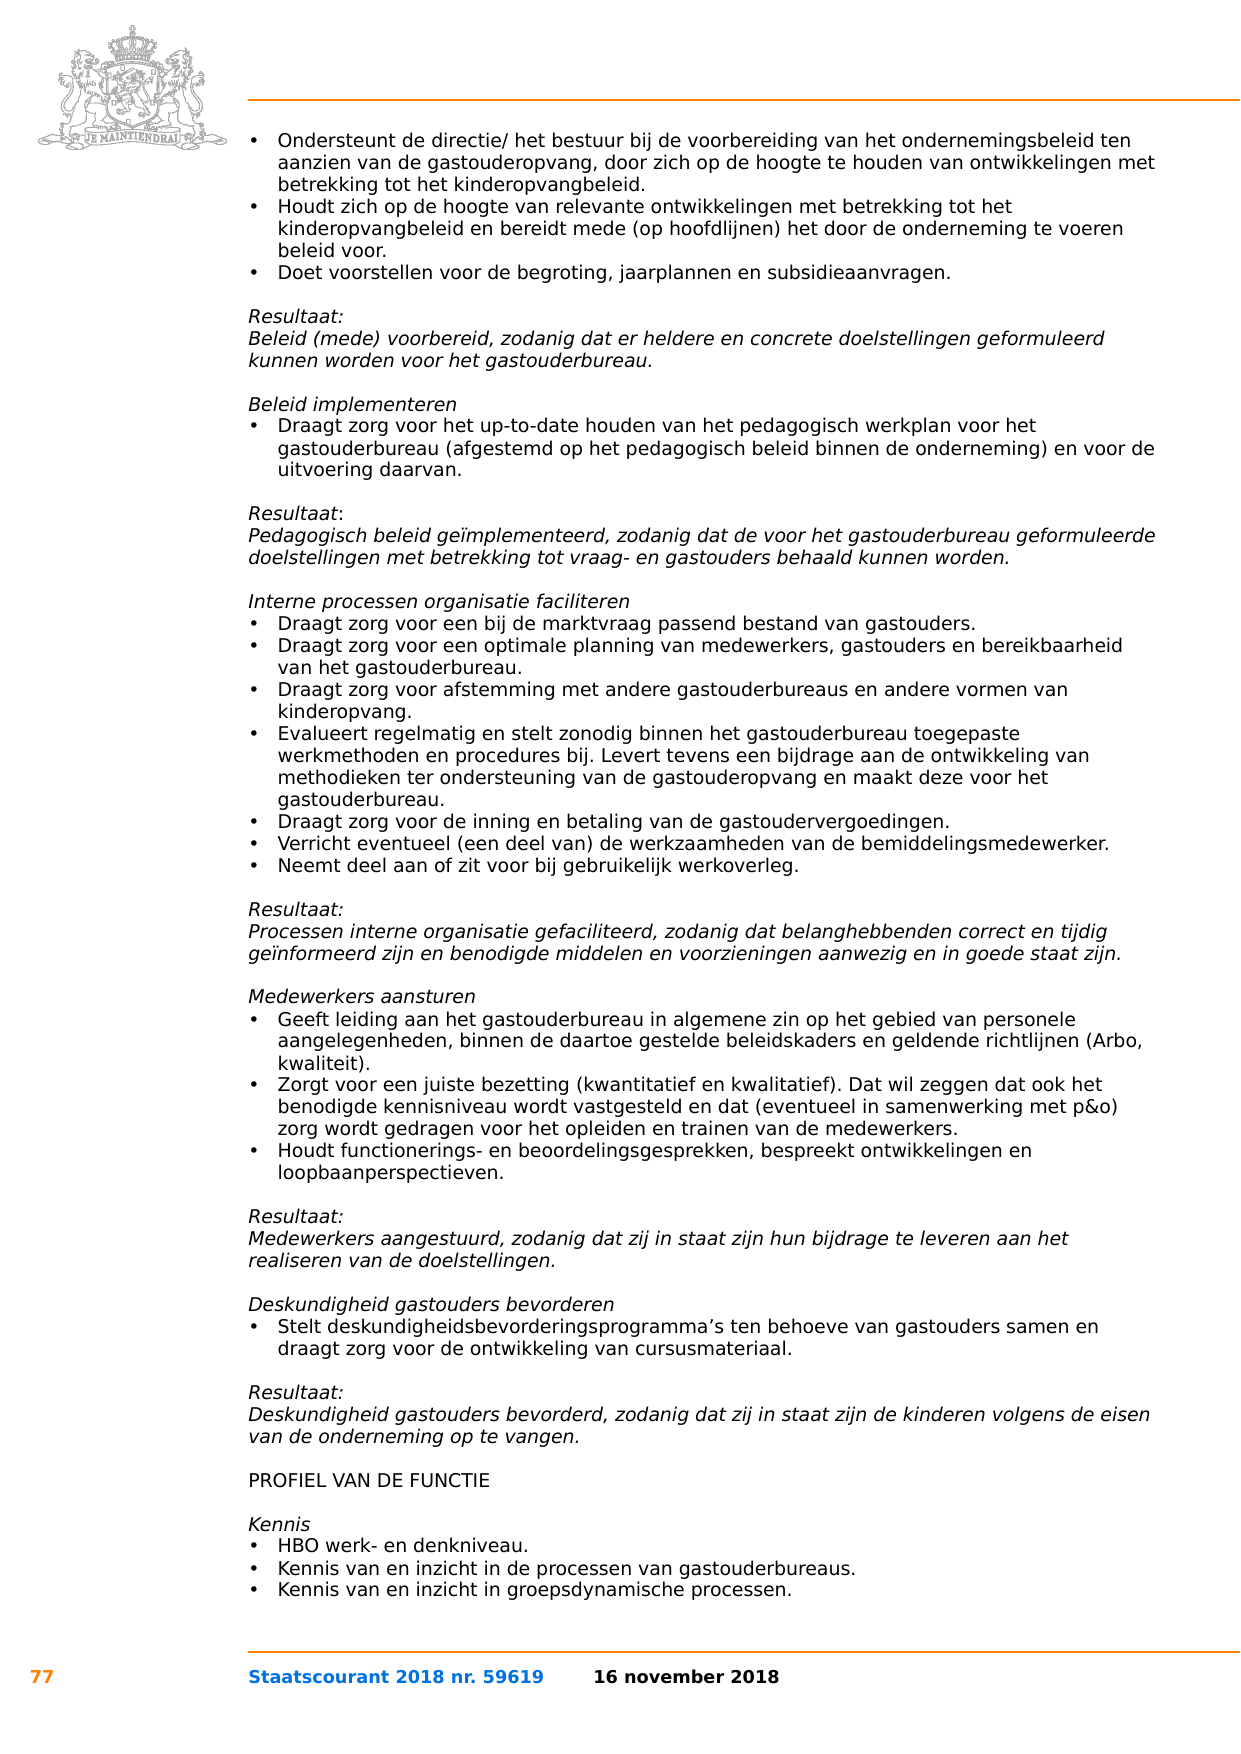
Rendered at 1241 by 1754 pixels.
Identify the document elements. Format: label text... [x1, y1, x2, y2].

text Pedagogisch beleid geïmplementeerd, zodanig dat de voor het gastouderbureau geformuleerde doelstellingen met betrekking tot vraag- en gastouders behaald kunnen worden. [248, 525, 1163, 569]
text Deskundigheid gastouders bevorderen [248, 1294, 1163, 1316]
picture [38, 25, 227, 150]
text • Verricht eventueel (een deel van) de werkzaamheden van de bemiddelingsmedewerker. [248, 833, 1163, 855]
text Resultaat: [248, 306, 1163, 328]
text Beleid implementeren [248, 393, 1163, 415]
text • Doet voorstellen voor de begroting, jaarplannen en subsidieaanvragen. [248, 262, 1163, 284]
text PROFIEL VAN DE FUNCTIE [248, 1469, 1163, 1492]
text Interne processen organisatie faciliteren [248, 591, 1163, 613]
text • HBO werk- en denkniveau. [248, 1535, 1163, 1557]
text Processen interne organisatie gefaciliteerd, zodanig dat belanghebbenden correct en tijdig geïnformeerd zijn en benodigde middelen en voorzieningen aanwezig en in goede staat zijn. [248, 921, 1163, 964]
text • Draagt zorg voor het up-to-date houden van het pedagogisch werkplan voor het gastouderbureau (afgestemd op het pedagogisch beleid binnen de onderneming) en voor de uitvoering daarvan. [248, 415, 1163, 481]
text • Geeft leiding aan het gastouderbureau in algemene zin op het gebied van personele aangelegenheden, binnen de daartoe gestelde beleidskaders en geldende richtlijnen (Arbo, kwaliteit). [248, 1008, 1163, 1074]
text Resultaat: [248, 1382, 1163, 1404]
text • Kennis van en inzicht in de processen van gastouderbureaus. [248, 1557, 1163, 1579]
text Resultaat: [248, 503, 1163, 525]
text Medewerkers aansturen [248, 986, 1163, 1008]
text • Neemt deel aan of zit voor bij gebruikelijk werkoverleg. [248, 855, 1163, 877]
text • Houdt zich op de hoogte van relevante ontwikkelingen met betrekking tot het kinderopvangbeleid en bereidt mede (op hoofdlijnen) het door de onderneming te voeren beleid voor. [248, 196, 1163, 262]
text • Evalueert regelmatig en stelt zonodig binnen het gastouderbureau toegepaste werkmethoden en procedures bij. Levert tevens een bijdrage aan de ontwikkeling van methodieken ter ondersteuning van de gastouderopvang en maakt deze voor het gastouderbureau. [248, 723, 1163, 811]
text Resultaat: [248, 899, 1163, 921]
text • Draagt zorg voor de inning en betaling van de gastoudervergoedingen. [248, 811, 1163, 833]
text Medewerkers aangestuurd, zodanig dat zij in staat zijn hun bijdrage te leveren aan het realiseren van de doelstellingen. [248, 1228, 1163, 1272]
text Beleid (mede) voorbereid, zodanig dat er heldere en concrete doelstellingen geformuleerd kunnen worden voor het gastouderbureau. [248, 328, 1163, 372]
text Deskundigheid gastouders bevorderd, zodanig dat zij in staat zijn de kinderen volgens de eisen van de onderneming op te vangen. [248, 1404, 1163, 1448]
text • Houdt functionerings- en beoordelingsgesprekken, bespreekt ontwikkelingen en loopbaanperspectieven. [248, 1140, 1163, 1184]
text • Zorgt voor een juiste bezetting (kwantitatief en kwalitatief). Dat wil zeggen dat ook het benodigde kennisniveau wordt vastgesteld en dat (eventueel in samenwerking met p&o) zorg wordt gedragen voor het opleiden en trainen van de medewerkers. [248, 1074, 1163, 1140]
text • Stelt deskundigheidsbevorderingsprogramma’s ten behoeve van gastouders samen en draagt zorg voor de ontwikkeling van cursusmateriaal. [248, 1316, 1163, 1360]
text Kennis [248, 1513, 1163, 1535]
text • Kennis van en inzicht in groepsdynamische processen. [248, 1579, 1163, 1601]
text • Ondersteunt de directie/ het bestuur bij de voorbereiding van het ondernemingsbeleid ten aanzien van de gastouderopvang, door zich op de hoogte te houden van ontwikkelingen met betrekking tot het kinderopvangbeleid. [248, 130, 1163, 196]
text • Draagt zorg voor afstemming met andere gastouderbureaus en andere vormen van kinderopvang. [248, 679, 1163, 723]
text Resultaat: [248, 1206, 1163, 1228]
text • Draagt zorg voor een optimale planning van medewerkers, gastouders en bereikbaarheid van het gastouderbureau. [248, 635, 1163, 679]
text • Draagt zorg voor een bij de marktvraag passend bestand van gastouders. [248, 613, 1163, 635]
